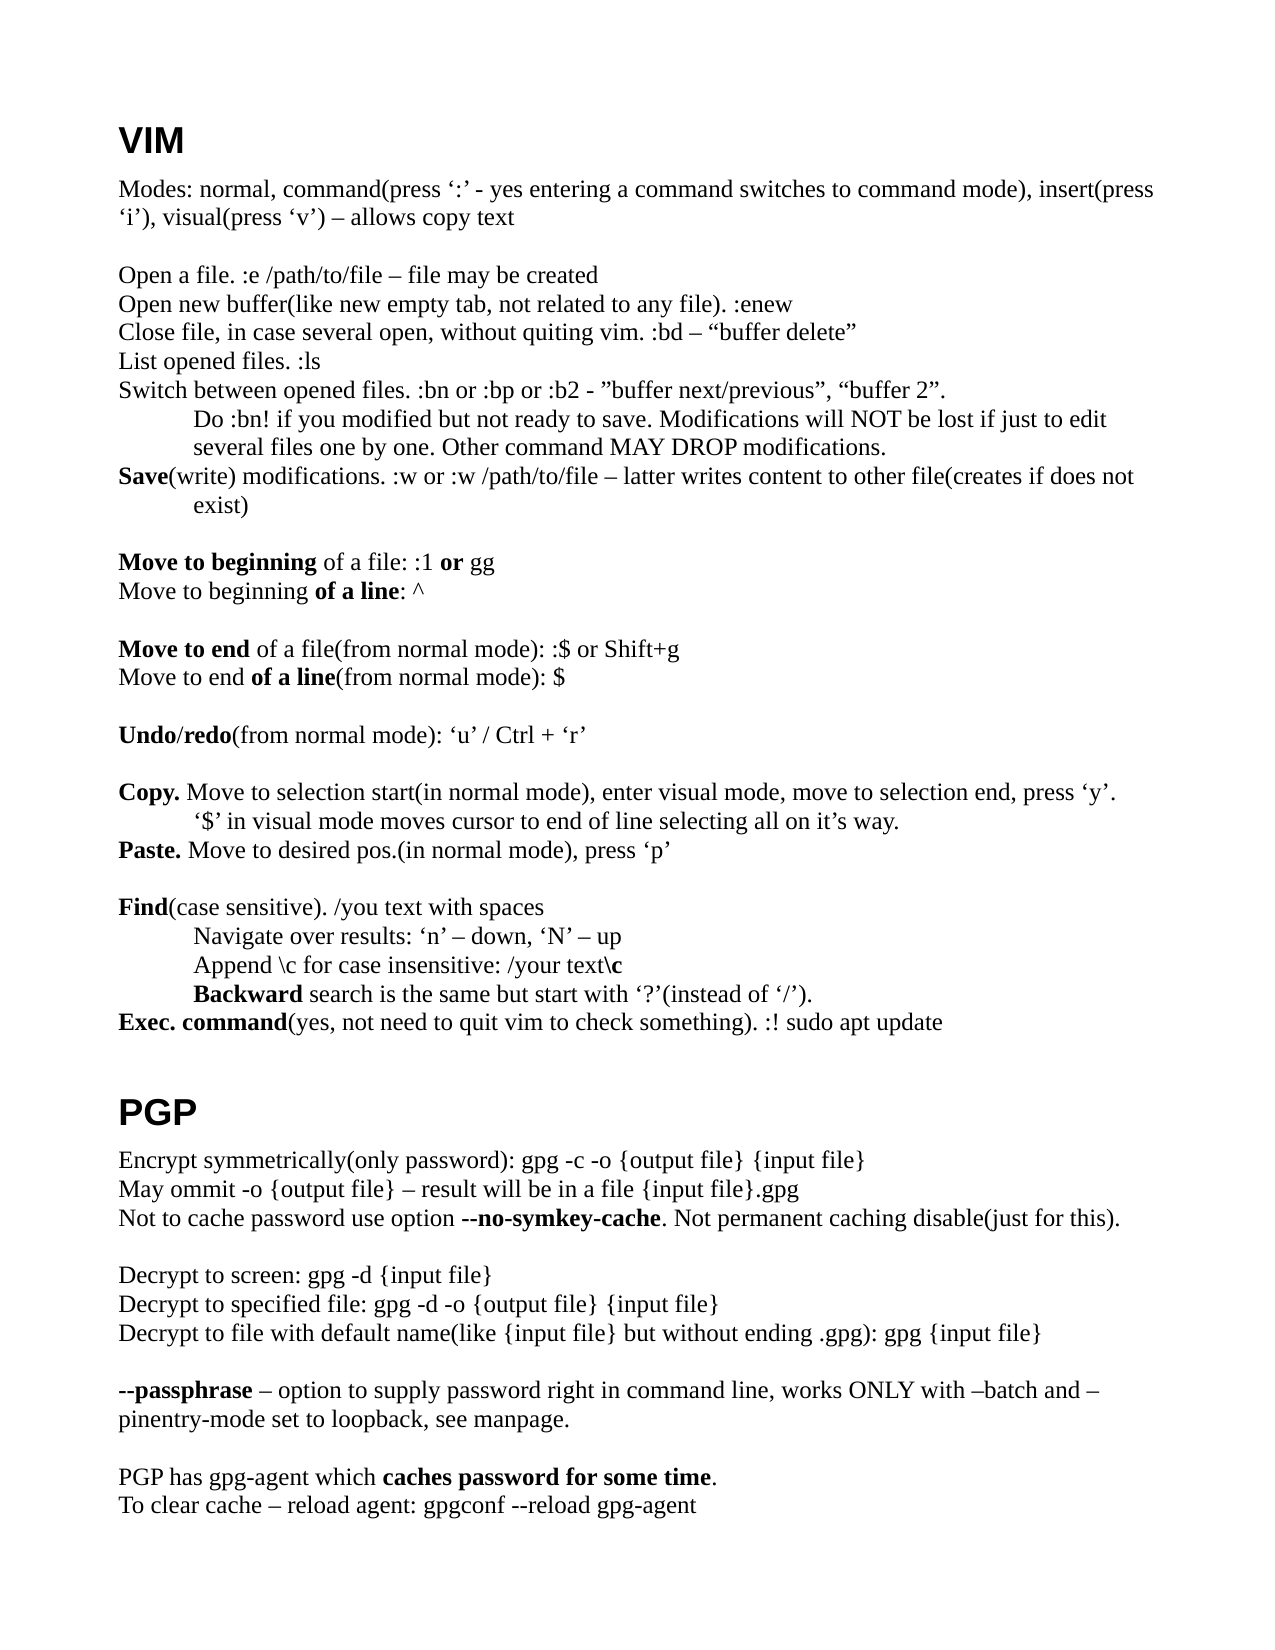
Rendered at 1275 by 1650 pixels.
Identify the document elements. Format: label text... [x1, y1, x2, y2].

text Paste. Move to desired pos.(in normal mode), press ‘p’ [118, 835, 1157, 864]
text Decrypt to screen: gpg -d {input file} [118, 1261, 1157, 1289]
text Open new buffer(like new empty tab, not related to any file). :enew [118, 289, 1157, 317]
text ‘$’ in visual mode moves cursor to end of line selecting all on it’s way. [193, 806, 1157, 835]
text Append \c for case insensitive: /your text\c [193, 950, 1157, 979]
subtitle VIM [118, 118, 1157, 161]
text Modes: normal, command(press ‘:’ - yes entering a command switches to command mode), insert(press ‘i’), visual(press ‘v’) – allows copy text [118, 174, 1157, 231]
text Copy. Move to selection start(in normal mode), enter visual mode, move to selection end, press ‘y’. [118, 777, 1157, 806]
text Encrypt symmetrically(only password): gpg -c -o {output file} {input file} [118, 1146, 1157, 1174]
text Undo/redo(from normal mode): ‘u’ / Ctrl + ‘r’ [118, 720, 1157, 749]
text Find(case sensitive). /you text with spaces [118, 892, 1157, 921]
text Move to beginning of a line: ^ [118, 576, 1157, 605]
subtitle PGP [118, 1090, 1157, 1133]
text Not to cache password use option --no-symkey-cache. Not permanent caching disable(just for this). [118, 1203, 1157, 1232]
text Exec. command(yes, not need to quit vim to check something). :! sudo apt update [118, 1007, 1157, 1036]
text May ommit -o {output file} – result will be in a file {input file}.gpg [118, 1174, 1157, 1203]
text Decrypt to specified file: gpg -d -o {output file} {input file} [118, 1289, 1157, 1318]
text Close file, in case several open, without quiting vim. :bd – “buffer delete” [118, 317, 1157, 346]
text PGP has gpg-agent which caches password for some time. [118, 1462, 1157, 1491]
text List opened files. :ls [118, 346, 1157, 375]
text Move to end of a file(from normal mode): :$ or Shift+g [118, 634, 1157, 662]
text Backward search is the same but start with ‘?’(instead of ‘/’). [193, 979, 1157, 1007]
text Navigate over results: ‘n’ – down, ‘N’ – up [193, 921, 1157, 950]
text Decrypt to file with default name(like {input file} but without ending .gpg): gpg {input file} [118, 1318, 1157, 1347]
text Do :bn! if you modified but not ready to save. Modifications will NOT be lost if just to edit several files one by one. Other command MAY DROP modifications. [193, 404, 1157, 461]
text Switch between opened files. :bn or :bp or :b2 - ”buffer next/previous”, “buffer 2”. [118, 375, 1157, 404]
text Save(write) modifications. :w or :w /path/to/file – latter writes content to other file(creates if does not exist) [118, 461, 1157, 519]
text Open a file. :e /path/to/file – file may be created [118, 260, 1157, 289]
text --passphrase – option to supply password right in command line, works ONLY with –batch and –pinentry-mode set to loopback, see manpage. [118, 1376, 1157, 1433]
text Move to beginning of a file: :1 or gg [118, 547, 1157, 576]
text Move to end of a line(from normal mode): $ [118, 662, 1157, 691]
text To clear cache – reload agent: gpgconf --reload gpg-agent [118, 1491, 1157, 1519]
